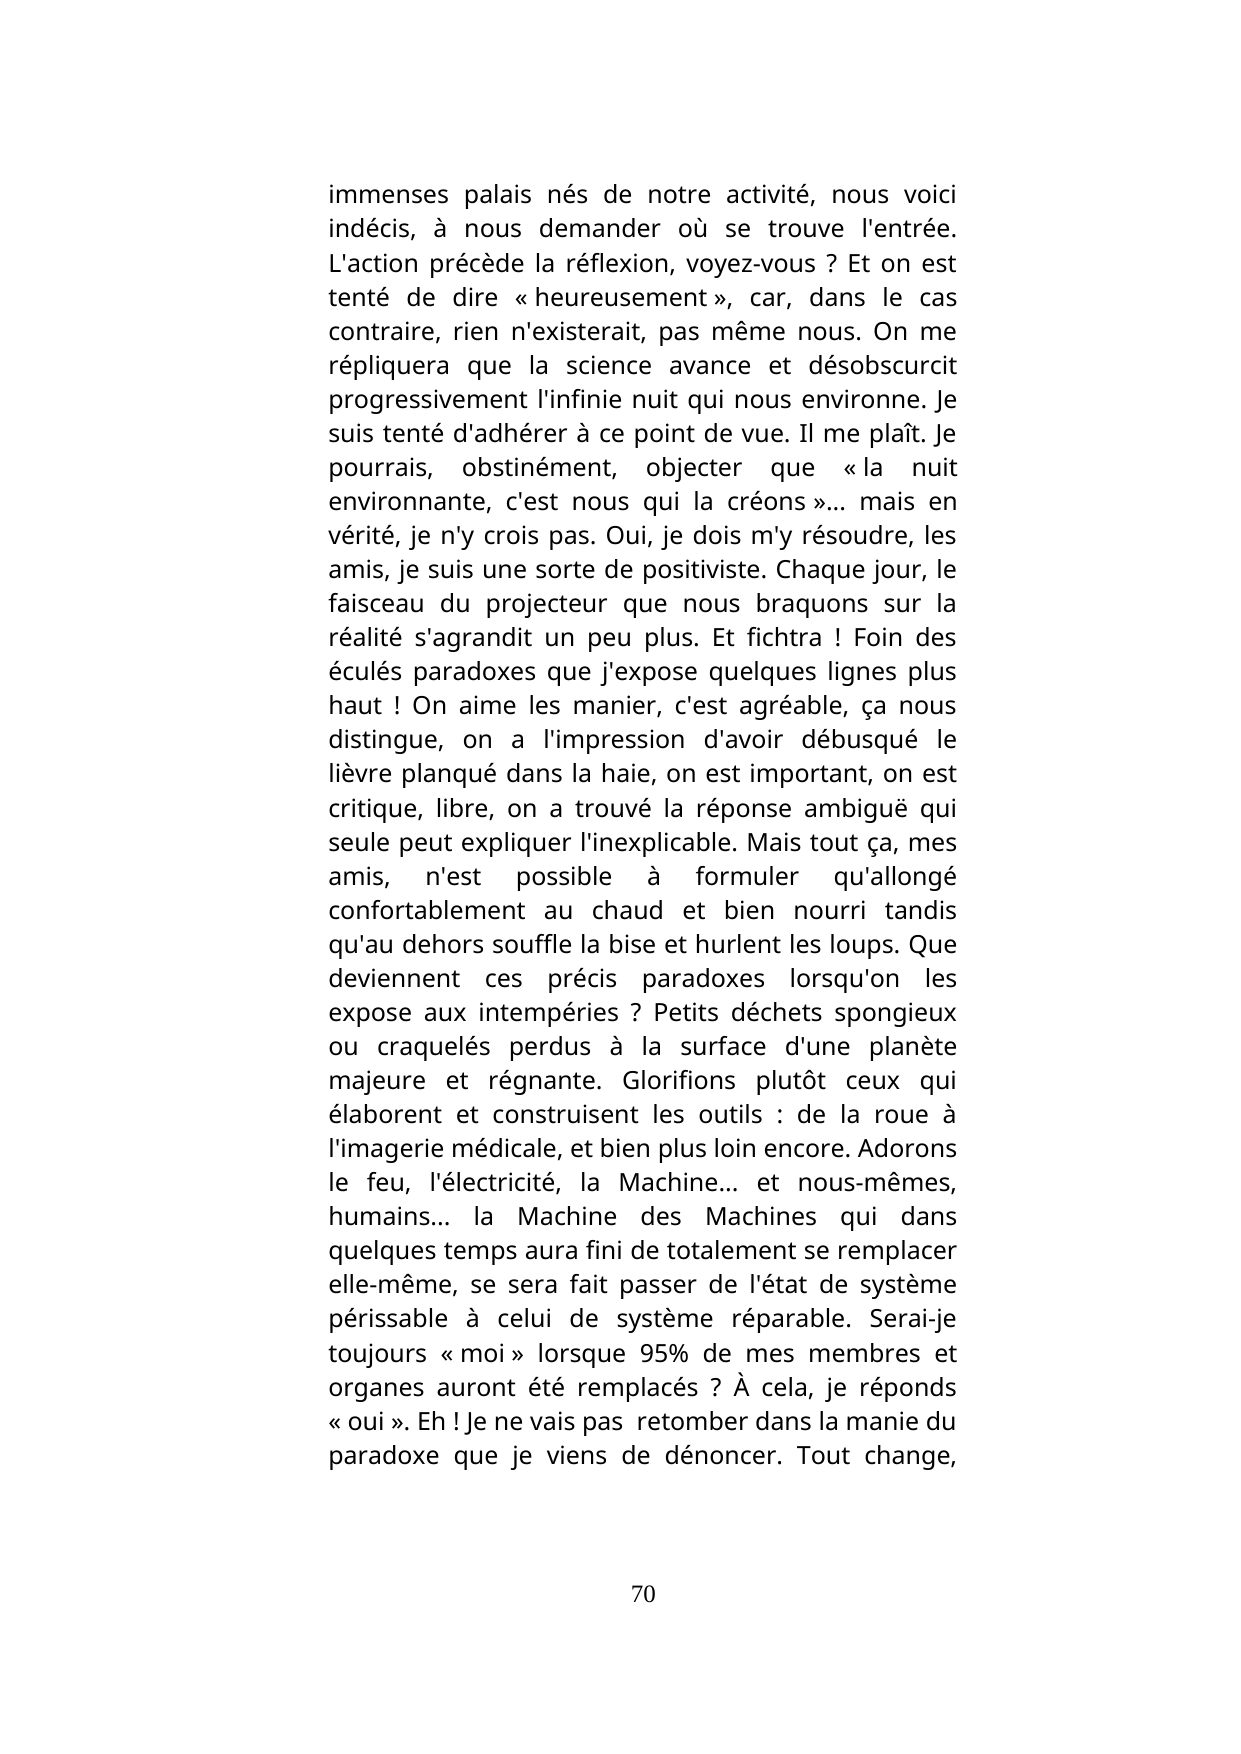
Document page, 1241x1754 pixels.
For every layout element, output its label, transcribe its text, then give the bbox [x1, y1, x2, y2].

text immenses palais nés de notre activité, nous voici indécis, à nous demander où se trouve l'entrée. L'action précède la réflexion, voyez-vous ? Et on est tenté de dire « heureusement », car, dans le cas contraire, rien n'existerait, pas même nous. On me répliquera que la science avance et désobscurcit progressivement l'infinie nuit qui nous environne. Je suis tenté d'adhérer à ce point de vue. Il me plaît. Je pourrais, obstinément, objecter que « la nuit environnante, c'est nous qui la créons »... mais en vérité, je n'y crois pas. Oui, je dois m'y résoudre, les amis, je suis une sorte de positiviste. Chaque jour, le faisceau du projecteur que nous braquons sur la réalité s'agrandit un peu plus. Et fichtra ! Foin des éculés paradoxes que j'expose quelques lignes plus haut ! On aime les manier, c'est agréable, ça nous distingue, on a l'impression d'avoir débusqué le lièvre planqué dans la haie, on est important, on est critique, libre, on a trouvé la réponse ambiguë qui seule peut expliquer l'inexplicable. Mais tout ça, mes amis, n'est possible à formuler qu'allongé confortablement au chaud et bien nourri tandis qu'au dehors souffle la bise et hurlent les loups. Que deviennent ces précis paradoxes lorsqu'on les expose aux intempéries ? Petits déchets spongieux ou craquelés perdus à la surface d'une planète majeure et régnante. Glorifions plutôt ceux qui élaborent et construisent les outils : de la roue à l'imagerie médicale, et bien plus loin encore. Adorons le feu, l'électricité, la Machine... et nous-mêmes, humains... la Machine des Machines qui dans quelques temps aura fini de totalement se remplacer elle-même, se sera fait passer de l'état de système périssable à celui de système réparable. Serai-je toujours « moi » lorsque 95% de mes membres et organes auront été remplacés ? À cela, je réponds « oui ». Eh ! Je ne vais pas retomber dans la manie du paradoxe que je viens de dénoncer. Tout change, [328, 177, 958, 1471]
